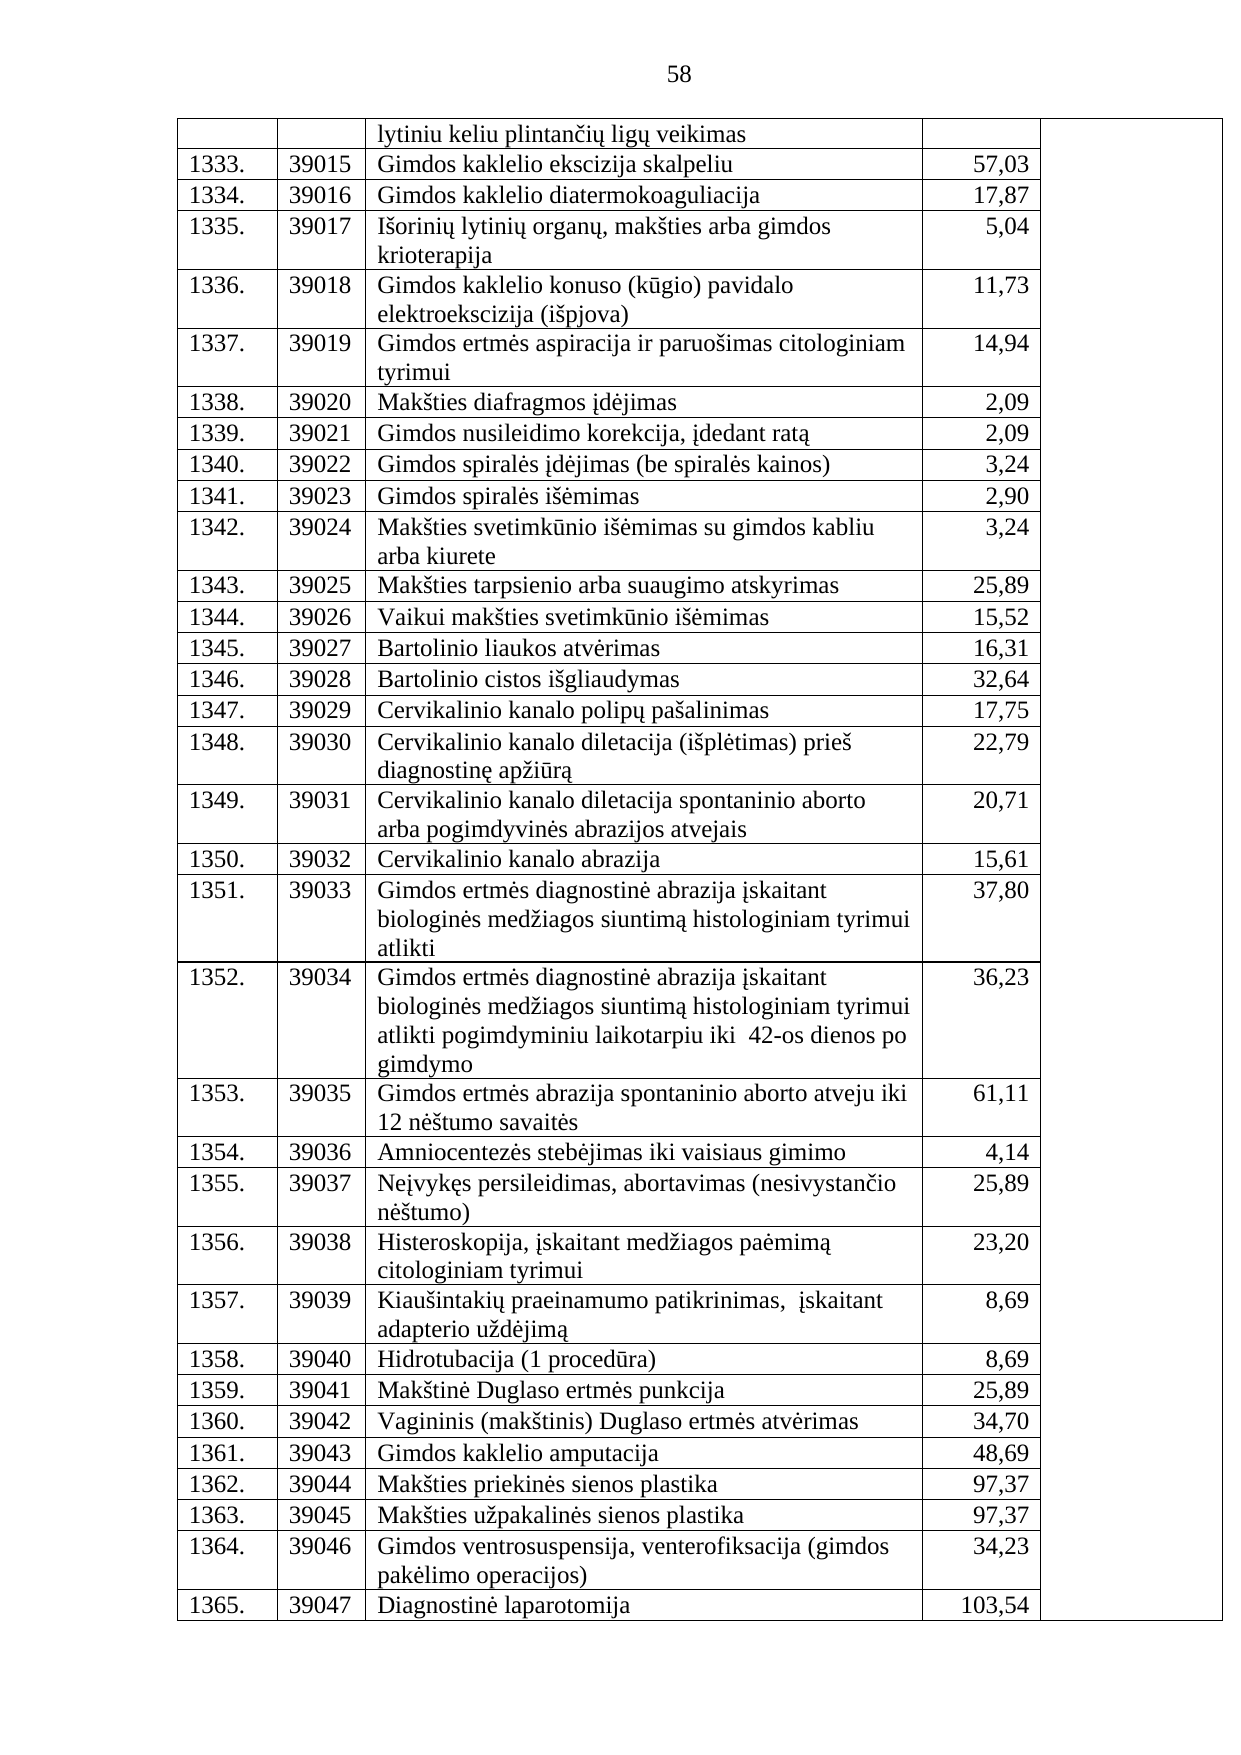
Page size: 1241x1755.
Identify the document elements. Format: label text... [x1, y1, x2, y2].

table_cell Kiaušintakių praeinamumo patikrinimas, įskaitant adapterio uždėjimą [366, 1285, 922, 1343]
table_cell 15,61 [923, 844, 1040, 874]
table_cell 1347. [178, 696, 277, 726]
table_cell 1337. [178, 329, 277, 386]
table_cell 1336. [178, 270, 277, 327]
table_cell 1351. [178, 875, 277, 961]
table_cell Išorinių lytinių organų, makšties arba gimdos krioterapija [366, 211, 922, 269]
table_cell 11,73 [923, 270, 1040, 327]
table_cell Gimdos kaklelio ekscizija skalpeliu [366, 149, 922, 179]
table_cell Diagnostinė laparotomija [366, 1590, 922, 1620]
table_cell 1343. [178, 571, 277, 601]
table_cell 1341. [178, 481, 277, 511]
table_cell 1345. [178, 633, 277, 663]
table_cell Makštinė Duglaso ertmės punkcija [366, 1375, 922, 1405]
table_cell 2,09 [923, 418, 1040, 448]
table_cell 39047 [278, 1590, 365, 1620]
table_cell Makšties priekinės sienos plastika [366, 1469, 922, 1499]
table_cell Amniocentezės stebėjimas iki vaisiaus gimimo [366, 1137, 922, 1167]
table_cell 1349. [178, 785, 277, 843]
table_cell 23,20 [923, 1227, 1040, 1284]
table_cell 39042 [278, 1406, 365, 1437]
table_cell 39038 [278, 1227, 365, 1284]
table_cell 1364. [178, 1531, 277, 1589]
table_cell 39043 [278, 1438, 365, 1468]
table_cell Gimdos spiralės įdėjimas (be spiralės kainos) [366, 450, 922, 480]
table_cell Cervikalinio kanalo abrazija [366, 844, 922, 874]
table_cell 39026 [278, 602, 365, 632]
table_cell 1354. [178, 1137, 277, 1167]
table_cell Hidrotubacija (1 procedūra) [366, 1344, 922, 1374]
table_cell Gimdos kaklelio amputacija [366, 1438, 922, 1468]
table_cell Cervikalinio kanalo polipų pašalinimas [366, 696, 922, 726]
table_cell 16,31 [923, 633, 1040, 663]
table_cell Makšties diafragmos įdėjimas [366, 387, 922, 417]
table_cell 39015 [278, 149, 365, 179]
table_cell 57,03 [923, 149, 1040, 179]
table_cell 97,37 [923, 1500, 1040, 1530]
table_cell [278, 119, 365, 148]
table_cell 97,37 [923, 1469, 1040, 1499]
table_cell 1355. [178, 1168, 277, 1226]
table_cell 39034 [278, 963, 365, 1077]
table_cell Gimdos ventrosuspensija, venterofiksacija (gimdos pakėlimo operacijos) [366, 1531, 922, 1589]
table_cell 3,24 [923, 512, 1040, 569]
table_cell 15,52 [923, 602, 1040, 632]
table_cell 39039 [278, 1285, 365, 1343]
table_cell 36,23 [923, 963, 1040, 1077]
table_cell 8,69 [923, 1344, 1040, 1374]
table_cell 20,71 [923, 785, 1040, 843]
table_cell 34,23 [923, 1531, 1040, 1589]
table_cell Makšties užpakalinės sienos plastika [366, 1500, 922, 1530]
table_cell 39032 [278, 844, 365, 874]
table_cell 39020 [278, 387, 365, 417]
table_cell Cervikalinio kanalo diletacija (išplėtimas) prieš diagnostinę apžiūrą [366, 727, 922, 784]
table_cell 37,80 [923, 875, 1040, 961]
table_cell 39027 [278, 633, 365, 663]
table_cell Bartolinio cistos išgliaudymas [366, 664, 922, 694]
table_cell 1335. [178, 211, 277, 269]
table_cell 39046 [278, 1531, 365, 1589]
table_cell 5,04 [923, 211, 1040, 269]
table_cell Gimdos spiralės išėmimas [366, 481, 922, 511]
table_cell 1352. [178, 963, 277, 1077]
table_cell 2,09 [923, 387, 1040, 417]
table_cell 61,11 [923, 1079, 1040, 1136]
table_cell 39019 [278, 329, 365, 386]
table_cell 48,69 [923, 1438, 1040, 1468]
table_cell 39016 [278, 180, 365, 210]
table_cell 22,79 [923, 727, 1040, 784]
table_cell 39030 [278, 727, 365, 784]
table_cell [1041, 119, 1222, 1620]
table_cell 25,89 [923, 1168, 1040, 1226]
table_cell Gimdos nusileidimo korekcija, įdedant ratą [366, 418, 922, 448]
table_cell 1353. [178, 1079, 277, 1136]
table_cell Cervikalinio kanalo diletacija spontaninio aborto arba pogimdyvinės abrazijos atvejais [366, 785, 922, 843]
table_cell 39044 [278, 1469, 365, 1499]
table_cell Gimdos ertmės diagnostinė abrazija įskaitant biologinės medžiagos siuntimą histologiniam tyrimui atlikti [366, 875, 922, 961]
table_cell 39033 [278, 875, 365, 961]
table_cell Gimdos kaklelio diatermokoaguliacija [366, 180, 922, 210]
table_cell 2,90 [923, 481, 1040, 511]
table_cell Gimdos kaklelio konuso (kūgio) pavidalo elektroekscizija (išpjova) [366, 270, 922, 327]
table_cell 39040 [278, 1344, 365, 1374]
table_cell 32,64 [923, 664, 1040, 694]
table_cell 1362. [178, 1469, 277, 1499]
table_cell 1358. [178, 1344, 277, 1374]
table_cell 39035 [278, 1079, 365, 1136]
table_cell 39029 [278, 696, 365, 726]
table_cell Vaikui makšties svetimkūnio išėmimas [366, 602, 922, 632]
table_cell Gimdos ertmės diagnostinė abrazija įskaitant biologinės medžiagos siuntimą histologiniam tyrimui atlikti pogimdyminiu laikotarpiu iki 42-os dienos po gimdymo [366, 963, 922, 1077]
table_cell 14,94 [923, 329, 1040, 386]
table_cell lytiniu keliu plintančių ligų veikimas [366, 119, 922, 148]
table_cell 39031 [278, 785, 365, 843]
table_cell Vagininis (makštinis) Duglaso ertmės atvėrimas [366, 1406, 922, 1437]
table_cell [178, 119, 277, 148]
table_cell 39041 [278, 1375, 365, 1405]
table_cell Makšties svetimkūnio išėmimas su gimdos kabliu arba kiurete [366, 512, 922, 569]
table_cell 103,54 [923, 1590, 1040, 1620]
table_cell 1361. [178, 1438, 277, 1468]
table_cell 1359. [178, 1375, 277, 1405]
table_cell [923, 119, 1040, 148]
table_cell Histeroskopija, įskaitant medžiagos paėmimą citologiniam tyrimui [366, 1227, 922, 1284]
table_cell 39037 [278, 1168, 365, 1226]
table_cell 1346. [178, 664, 277, 694]
table_cell 4,14 [923, 1137, 1040, 1167]
table_cell 39036 [278, 1137, 365, 1167]
table_cell 1333. [178, 149, 277, 179]
table_cell 1334. [178, 180, 277, 210]
table_cell 39022 [278, 450, 365, 480]
table_cell 8,69 [923, 1285, 1040, 1343]
table_cell 3,24 [923, 450, 1040, 480]
table_cell 1340. [178, 450, 277, 480]
table_cell 1363. [178, 1500, 277, 1530]
table_cell 39021 [278, 418, 365, 448]
table_cell 39024 [278, 512, 365, 569]
table_cell 1342. [178, 512, 277, 569]
table_cell 1348. [178, 727, 277, 784]
table_cell 1339. [178, 418, 277, 448]
table_cell 17,75 [923, 696, 1040, 726]
table_cell 34,70 [923, 1406, 1040, 1437]
table_cell 39028 [278, 664, 365, 694]
table_cell 39025 [278, 571, 365, 601]
table_cell 1350. [178, 844, 277, 874]
table_cell 17,87 [923, 180, 1040, 210]
table_cell 39023 [278, 481, 365, 511]
table_cell 1356. [178, 1227, 277, 1284]
table_cell 1360. [178, 1406, 277, 1437]
table_cell Gimdos ertmės aspiracija ir paruošimas citologiniam tyrimui [366, 329, 922, 386]
table_cell 1365. [178, 1590, 277, 1620]
table_cell 39045 [278, 1500, 365, 1530]
table_cell 39017 [278, 211, 365, 269]
table_cell Bartolinio liaukos atvėrimas [366, 633, 922, 663]
table_cell Gimdos ertmės abrazija spontaninio aborto atveju iki 12 nėštumo savaitės [366, 1079, 922, 1136]
table_cell 1338. [178, 387, 277, 417]
table_cell 25,89 [923, 571, 1040, 601]
table_cell 1357. [178, 1285, 277, 1343]
table_cell Makšties tarpsienio arba suaugimo atskyrimas [366, 571, 922, 601]
table_cell 1344. [178, 602, 277, 632]
table_cell 39018 [278, 270, 365, 327]
table_cell 25,89 [923, 1375, 1040, 1405]
table_cell Neįvykęs persileidimas, abortavimas (nesivystančio nėštumo) [366, 1168, 922, 1226]
